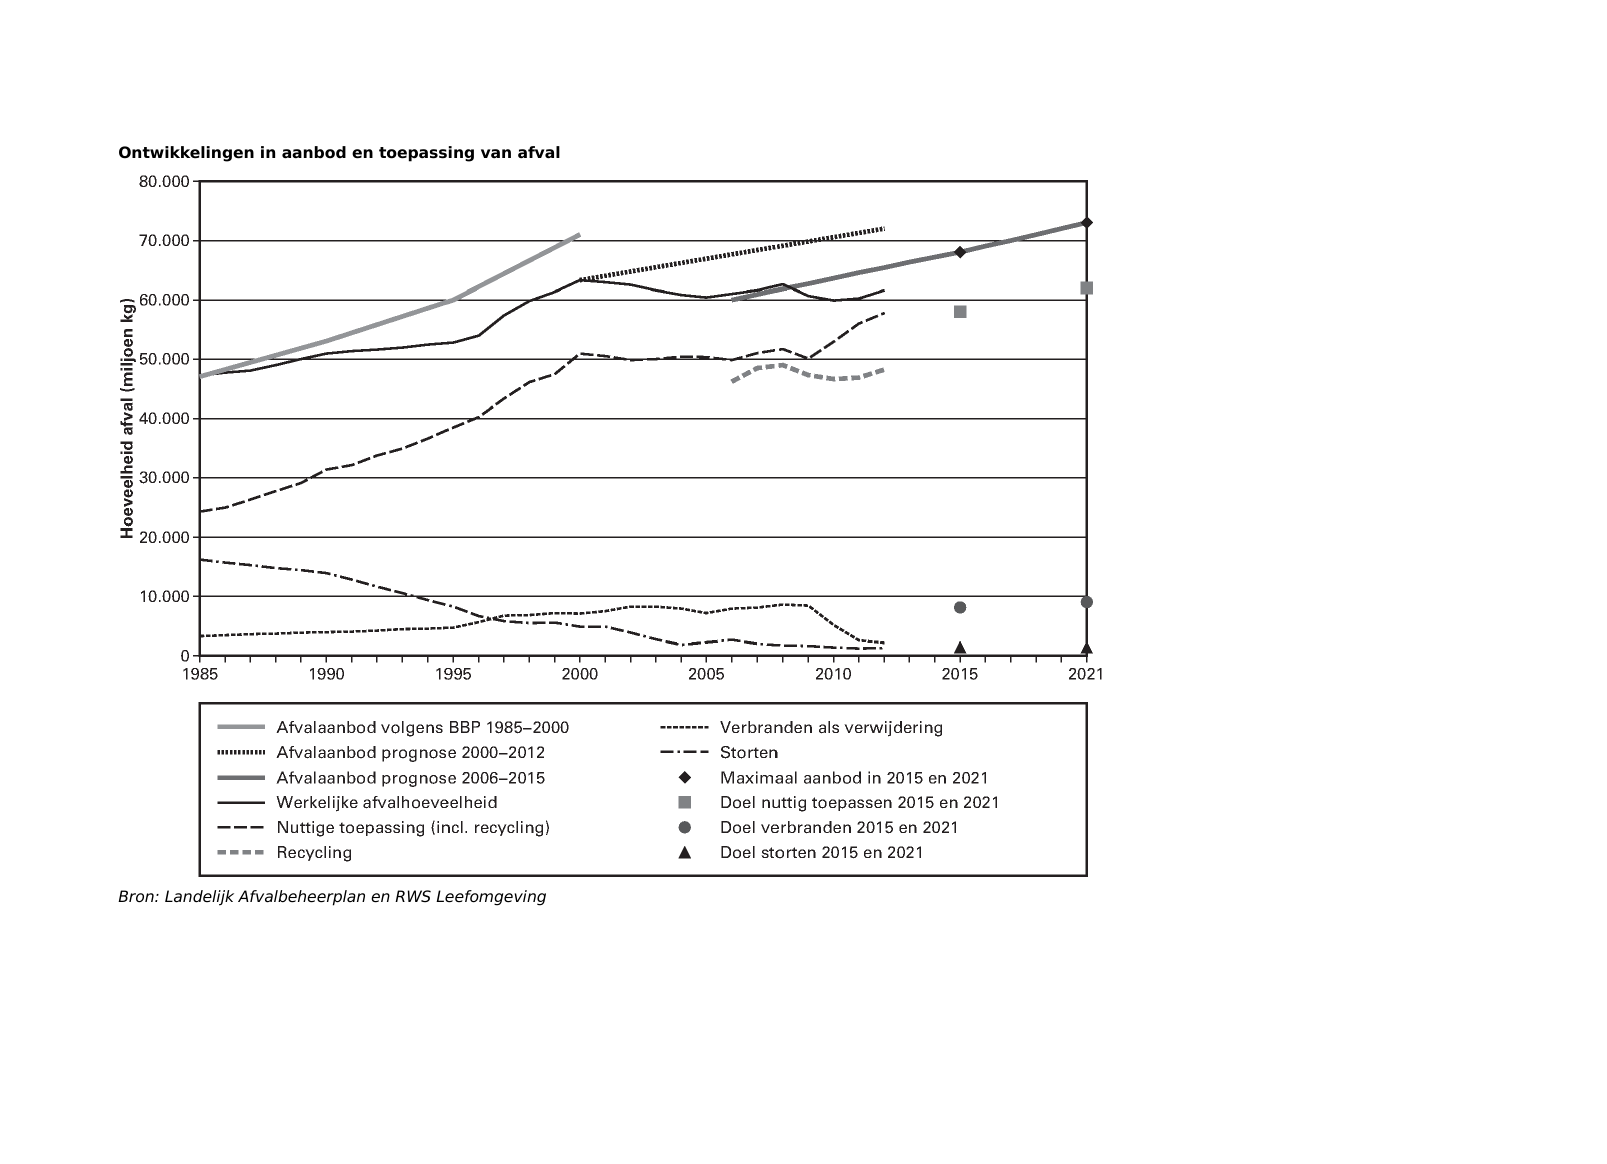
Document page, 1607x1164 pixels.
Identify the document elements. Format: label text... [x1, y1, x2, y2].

text Bron: Landelijk Afvalbeheerplan en RWS Leefomgeving [118, 888, 1104, 907]
picture [118, 174, 1105, 877]
text Ontwikkelingen in aanbod en toepassing van afval [118, 144, 1104, 162]
